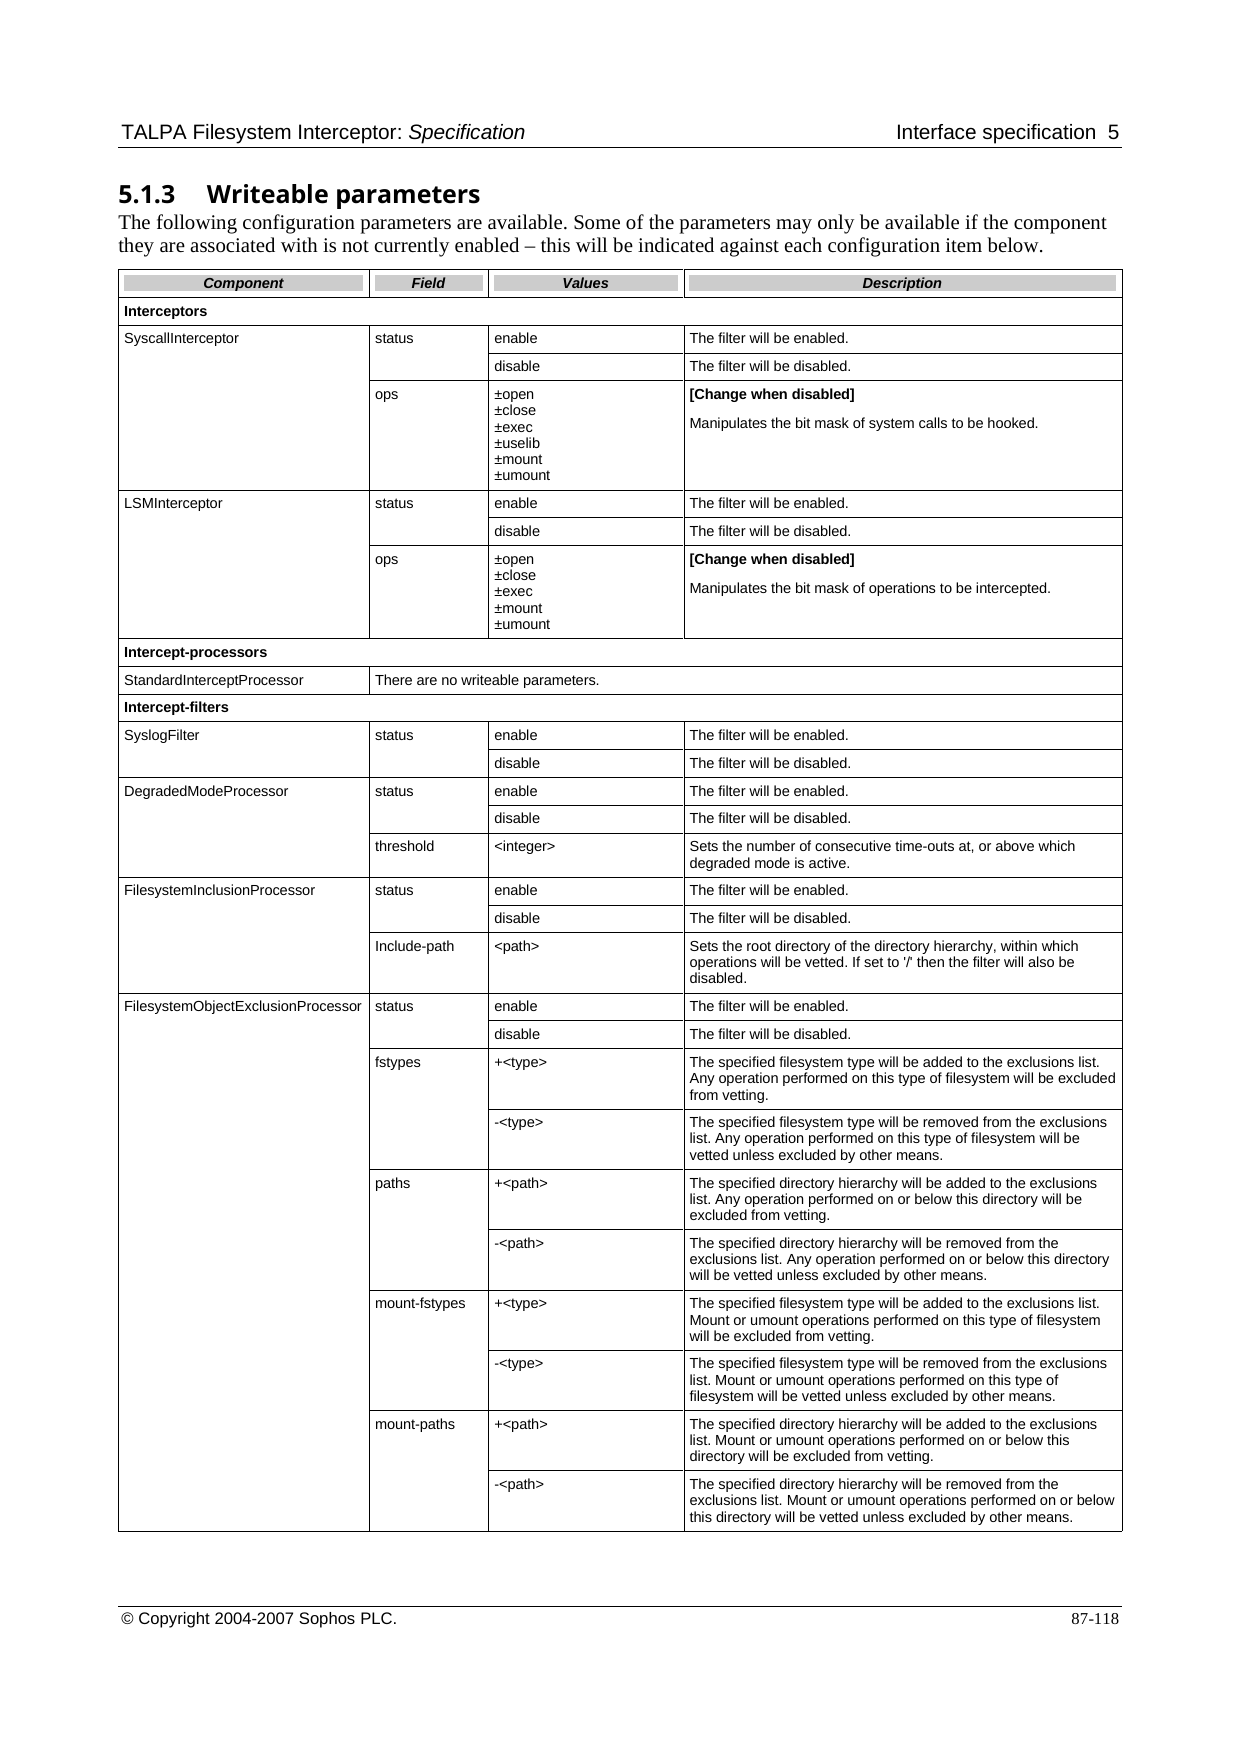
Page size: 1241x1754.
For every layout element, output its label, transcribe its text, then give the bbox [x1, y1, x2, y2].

table_cell [Change when disabled] Manipulates the bit mask of operations to be intercepted. [685, 546, 1122, 638]
table_cell Sets the root directory of the directory hierarchy, within which operations will be vetted. If set to '/' then the filter will also be disabled. [685, 933, 1122, 993]
table_header The filter will be enabled. [685, 778, 1122, 805]
table_cell ops [370, 546, 488, 638]
table_cell [Change when disabled] Manipulates the bit mask of system calls to be hooked. [685, 381, 1122, 490]
table_header status [370, 326, 488, 380]
table_header Component [119, 270, 369, 297]
table_header status [370, 778, 488, 833]
table_header status [370, 491, 488, 545]
table_cell Intercept-filters [119, 695, 1122, 721]
table_cell -<type> [489, 1110, 683, 1169]
subtitle Writeable parameters [118, 177, 1122, 211]
table_header Field [370, 270, 488, 297]
table_cell mount-paths [370, 1411, 488, 1531]
table_cell The filter will be disabled. [685, 518, 1122, 545]
table_cell -<type> [489, 1351, 683, 1410]
table_cell The filter will be disabled. [685, 354, 1122, 380]
table_cell disable [489, 518, 683, 545]
table_header +<path> [489, 1170, 683, 1229]
table_header Description [685, 270, 1122, 297]
table_cell The filter will be disabled. [685, 750, 1122, 777]
table_header The filter will be enabled. [685, 326, 1122, 353]
table_cell The filter will be disabled. [685, 806, 1122, 833]
table_header enable [489, 326, 683, 353]
table_cell SyscallInterceptor [119, 326, 369, 490]
table_header The filter will be enabled. [685, 722, 1122, 749]
table_cell -<path> [489, 1230, 683, 1290]
table_header status [370, 878, 488, 932]
table_header +<type> [489, 1049, 683, 1109]
table_cell disable [489, 806, 683, 833]
table_header The filter will be enabled. [685, 491, 1122, 517]
table_header The specified directory hierarchy will be added to the exclusions list. Any operation performed on or below this directory will be excluded from vetting. [685, 1170, 1122, 1229]
table_cell <integer> [489, 834, 683, 877]
table_cell Include-path [370, 933, 488, 993]
table_cell LSMInterceptor [119, 491, 369, 638]
table_cell <path> [489, 933, 683, 993]
table_cell Sets the number of consecutive time-outs at, or above which degraded mode is active. [685, 834, 1122, 877]
table_cell There are no writeable parameters. [370, 667, 1122, 694]
table_cell -<path> [489, 1471, 683, 1531]
table_header The specified filesystem type will be added to the exclusions list. Any operation performed on this type of filesystem will be excluded from vetting. [685, 1049, 1122, 1109]
table_cell disable [489, 750, 683, 777]
table_header The filter will be enabled. [685, 994, 1122, 1020]
text The following configuration parameters are available. Some of the parameters may only be available if the component they are associated with is not currently enabled – this will be indicated against each configuration item below. [118, 211, 1122, 257]
table_header The filter will be enabled. [685, 878, 1122, 905]
table_header status [370, 994, 488, 1048]
table_header enable [489, 491, 683, 517]
table_header The specified directory hierarchy will be added to the exclusions list. Mount or umount operations performed on or below this directory will be excluded from vetting. [685, 1411, 1122, 1470]
table_header enable [489, 994, 683, 1020]
table_cell SyslogFilter [119, 722, 369, 777]
table_header The specified filesystem type will be added to the exclusions list. Mount or umount operations performed on this type of filesystem will be excluded from vetting. [685, 1291, 1122, 1350]
table_header enable [489, 878, 683, 905]
table_cell The filter will be disabled. [685, 906, 1122, 932]
table_cell The filter will be disabled. [685, 1021, 1122, 1048]
table_cell ±open ±close ±exec ±uselib ±mount ±umount [489, 381, 683, 490]
table_header Values [489, 270, 683, 297]
table_cell mount-fstypes [370, 1291, 488, 1410]
table_cell status [370, 722, 488, 777]
table_cell Interceptors [119, 298, 1122, 325]
table_header enable [489, 722, 683, 749]
table_cell disable [489, 906, 683, 932]
table_cell threshold [370, 834, 488, 877]
table_cell FilesystemObjectExclusionProcessor [119, 994, 369, 1531]
table_header +<type> [489, 1291, 683, 1350]
table_cell ±open ±close ±exec ±mount ±umount [489, 546, 683, 638]
table_cell paths [370, 1170, 488, 1290]
table_cell DegradedModeProcessor [119, 778, 369, 877]
table_cell The specified filesystem type will be removed from the exclusions list. Mount or umount operations performed on this type of filesystem will be vetted unless excluded by other means. [685, 1351, 1122, 1410]
table_cell fstypes [370, 1049, 488, 1169]
table_cell The specified directory hierarchy will be removed from the exclusions list. Any operation performed on or below this directory will be vetted unless excluded by other means. [685, 1230, 1122, 1290]
table_cell StandardInterceptProcessor [119, 667, 369, 694]
table_cell The specified directory hierarchy will be removed from the exclusions list. Mount or umount operations performed on or below this directory will be vetted unless excluded by other means. [685, 1471, 1122, 1531]
table_cell ops [370, 381, 488, 490]
table_header enable [489, 778, 683, 805]
table_cell The specified filesystem type will be removed from the exclusions list. Any operation performed on this type of filesystem will be vetted unless excluded by other means. [685, 1110, 1122, 1169]
table_cell disable [489, 1021, 683, 1048]
table_cell disable [489, 354, 683, 380]
table_cell FilesystemInclusionProcessor [119, 878, 369, 993]
table_cell Intercept-processors [119, 639, 1122, 666]
table_header +<path> [489, 1411, 683, 1470]
